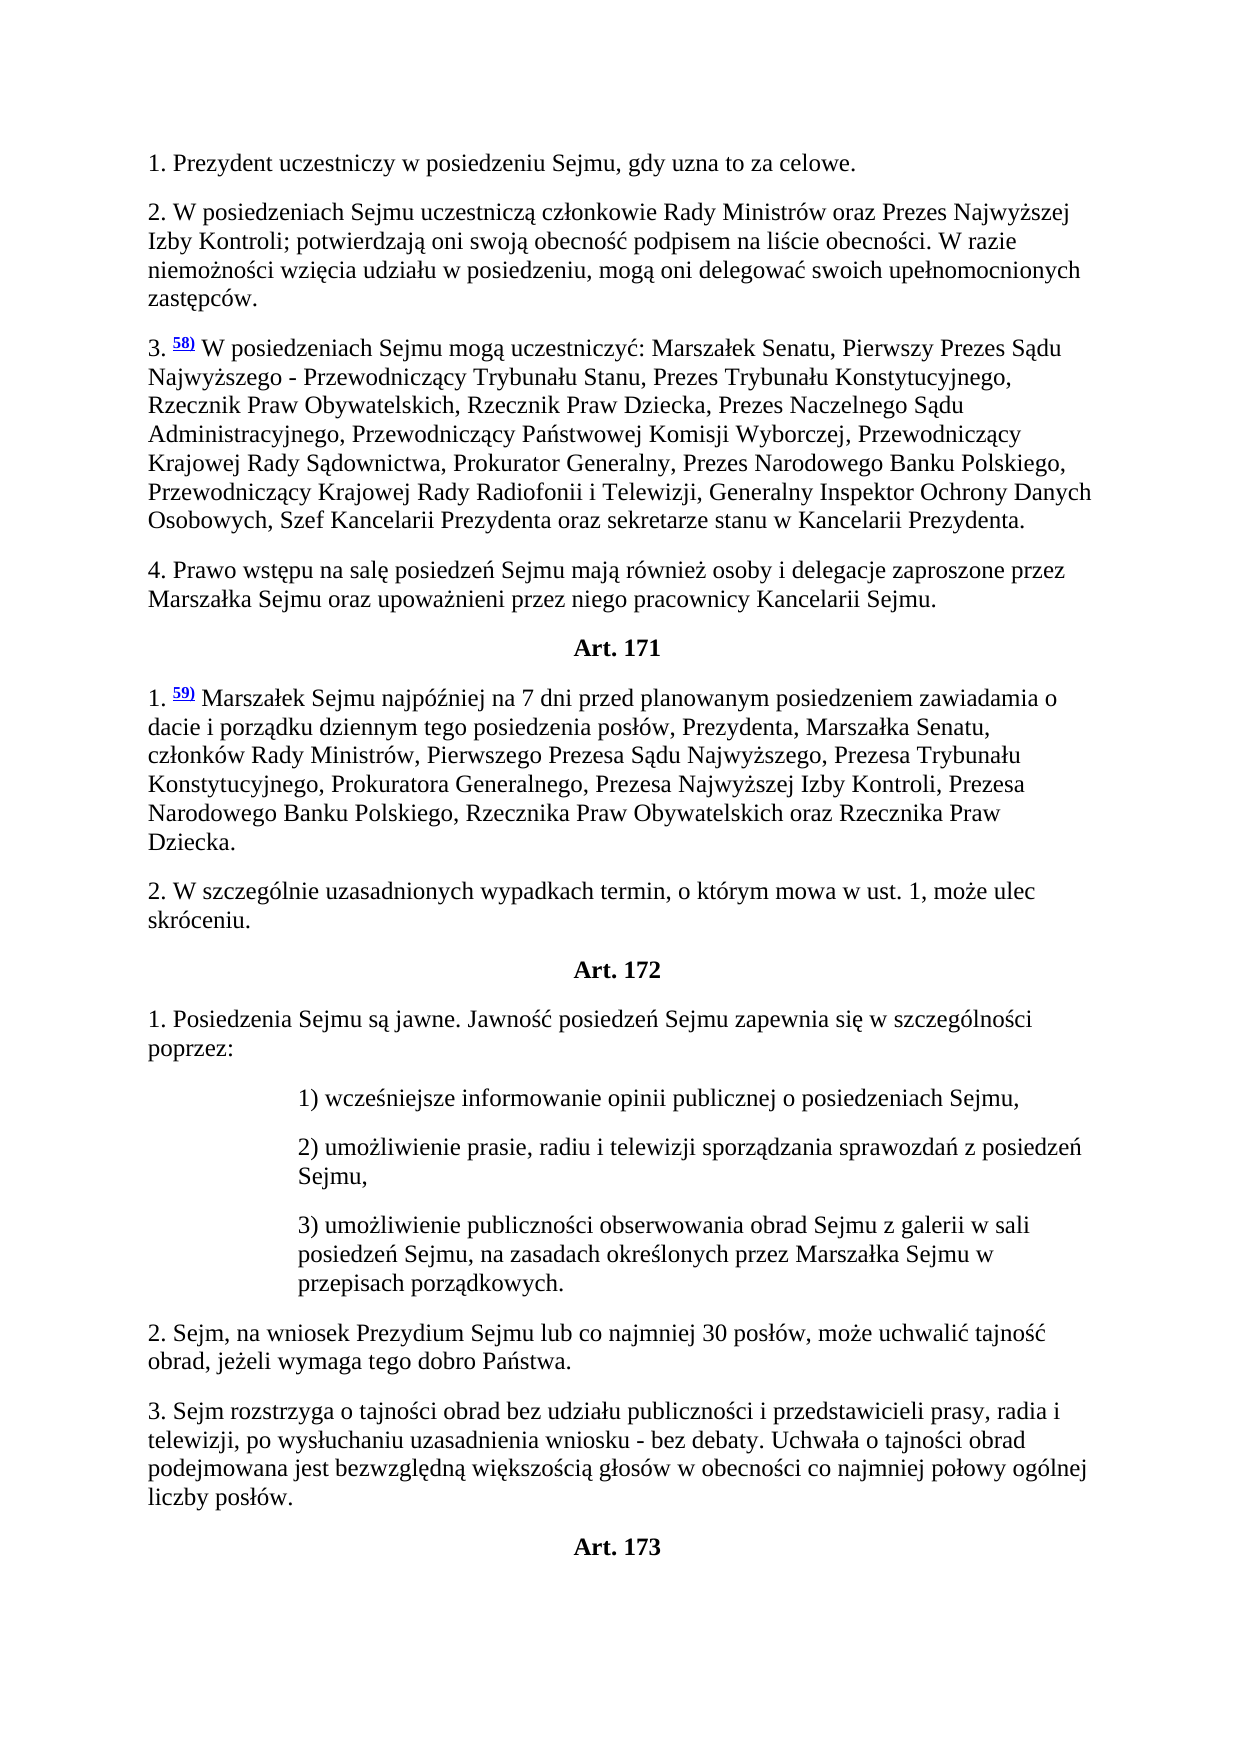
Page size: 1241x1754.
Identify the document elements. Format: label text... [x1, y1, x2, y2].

text 1. Prezydent uczestniczy w posiedzeniu Sejmu, gdy uzna to za celowe. [148, 148, 1093, 176]
text 2. W posiedzeniach Sejmu uczestniczą członkowie Rady Ministrów oraz Prezes Najwyższej Izby Kontroli; potwierdzają oni swoją obecność podpisem na liście obecności. W razie niemożności wzięcia udziału w posiedzeniu, mogą oni delegować swoich upełnomocnionych zastępców. [148, 197, 1093, 312]
text 3) umożliwienie publiczności obserwowania obrad Sejmu z galerii w sali posiedzeń Sejmu, na zasadach określonych przez Marszałka Sejmu w przepisach porządkowych. [298, 1211, 1093, 1297]
text 2. W szczególnie uzasadnionych wypadkach termin, o którym mowa w ust. 1, może ulec skróceniu. [148, 876, 1093, 934]
text 1) wcześniejsze informowanie opinii publicznej o posiedzeniach Sejmu, [298, 1083, 1093, 1111]
text Art. 171 [148, 633, 1093, 662]
text 4. Prawo wstępu na salę posiedzeń Sejmu mają również osoby i delegacje zaproszone przez Marszałka Sejmu oraz upoważnieni przez niego pracownicy Kancelarii Sejmu. [148, 555, 1093, 613]
text 1. 59) Marszałek Sejmu najpóźniej na 7 dni przed planowanym posiedzeniem zawiadamia o dacie i porządku dziennym tego posiedzenia posłów, Prezydenta, Marszałka Senatu, członków Rady Ministrów, Pierwszego Prezesa Sądu Najwyższego, Prezesa Trybunału Konstytucyjnego, Prokuratora Generalnego, Prezesa Najwyższej Izby Kontroli, Prezesa Narodowego Banku Polskiego, Rzecznika Praw Obywatelskich oraz Rzecznika Praw Dziecka. [148, 683, 1093, 856]
text 3. 58) W posiedzeniach Sejmu mogą uczestniczyć: Marszałek Senatu, Pierwszy Prezes Sądu Najwyższego - Przewodniczący Trybunału Stanu, Prezes Trybunału Konstytucyjnego, Rzecznik Praw Obywatelskich, Rzecznik Praw Dziecka, Prezes Naczelnego Sądu Administracyjnego, Przewodniczący Państwowej Komisji Wyborczej, Przewodniczący Krajowej Rady Sądownictwa, Prokurator Generalny, Prezes Narodowego Banku Polskiego, Przewodniczący Krajowej Rady Radiofonii i Telewizji, Generalny Inspektor Ochrony Danych Osobowych, Szef Kancelarii Prezydenta oraz sekretarze stanu w Kancelarii Prezydenta. [148, 333, 1093, 534]
text Art. 173 [148, 1532, 1093, 1561]
text 2. Sejm, na wniosek Prezydium Sejmu lub co najmniej 30 posłów, może uchwalić tajność obrad, jeżeli wymaga tego dobro Państwa. [148, 1318, 1093, 1375]
text Art. 172 [148, 955, 1093, 983]
text 3. Sejm rozstrzyga o tajności obrad bez udziału publiczności i przedstawicieli prasy, radia i telewizji, po wysłuchaniu uzasadnienia wniosku - bez debaty. Uchwała o tajności obrad podejmowana jest bezwzględną większością głosów w obecności co najmniej połowy ogólnej liczby posłów. [148, 1396, 1093, 1511]
text 1. Posiedzenia Sejmu są jawne. Jawność posiedzeń Sejmu zapewnia się w szczególności poprzez: [148, 1004, 1093, 1062]
text 2) umożliwienie prasie, radiu i telewizji sporządzania sprawozdań z posiedzeń Sejmu, [298, 1132, 1093, 1190]
